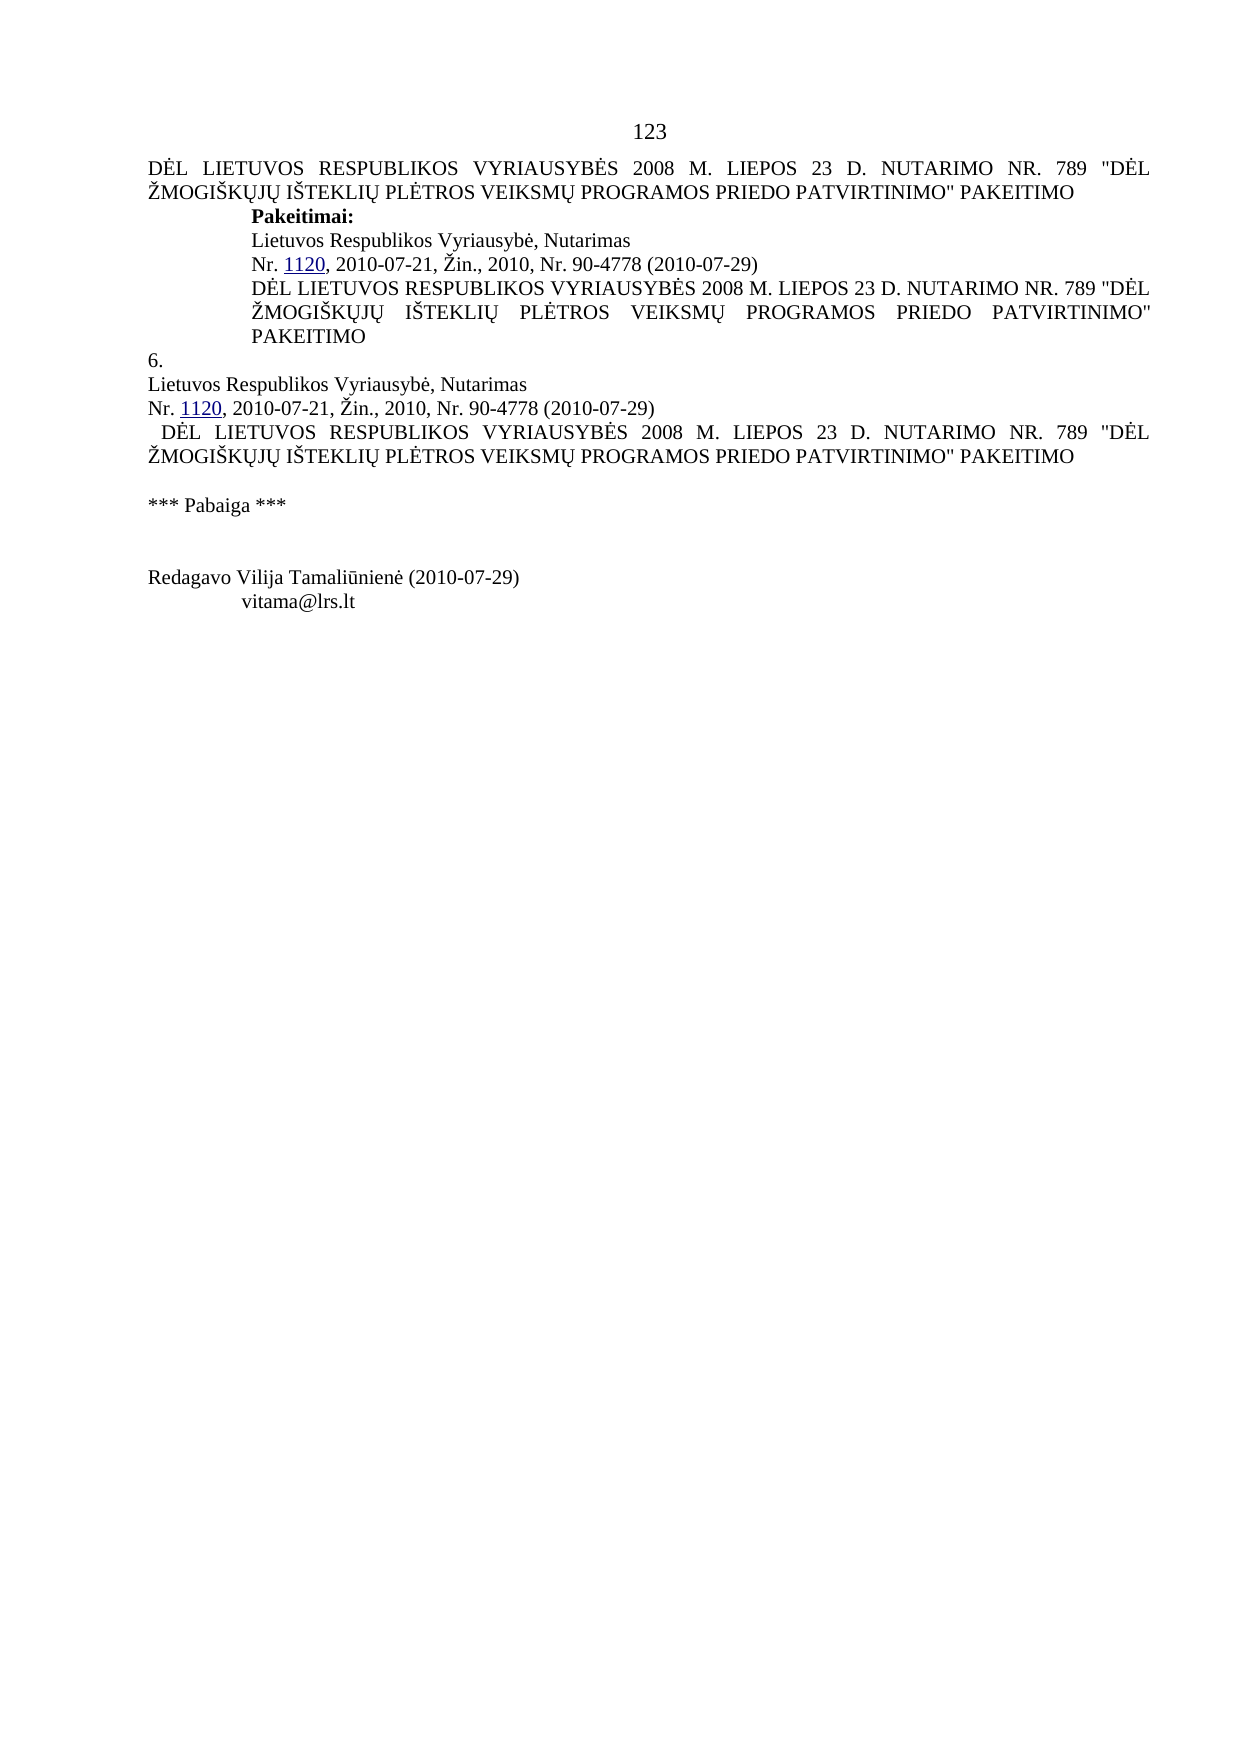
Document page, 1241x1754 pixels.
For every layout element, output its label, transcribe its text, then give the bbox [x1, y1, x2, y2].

text DĖL LIETUVOS RESPUBLIKOS VYRIAUSYBĖS 2008 M. LIEPOS 23 D. NUTARIMO NR. 789 "DĖL ŽMOGIŠKŲJŲ IŠTEKLIŲ PLĖTROS VEIKSMŲ PROGRAMOS PRIEDO PATVIRTINIMO" PAKEITIMO [148, 420, 1152, 468]
text vitama@lrs.lt [148, 589, 1152, 613]
text Nr. 1120, 2010-07-21, Žin., 2010, Nr. 90-4778 (2010-07-29) [148, 252, 1152, 276]
text Lietuvos Respublikos Vyriausybė, Nutarimas [148, 228, 1152, 252]
text Nr. 1120, 2010-07-21, Žin., 2010, Nr. 90-4778 (2010-07-29) [148, 396, 1152, 420]
text DĖL LIETUVOS RESPUBLIKOS VYRIAUSYBĖS 2008 M. LIEPOS 23 D. NUTARIMO NR. 789 "DĖL ŽMOGIŠKŲJŲ IŠTEKLIŲ PLĖTROS VEIKSMŲ PROGRAMOS PRIEDO PATVIRTINIMO" PAKEITIMO [251, 276, 1152, 348]
text *** Pabaiga *** [148, 492, 1152, 517]
text Redagavo Vilija Tamaliūnienė (2010-07-29) [148, 565, 1152, 589]
text Lietuvos Respublikos Vyriausybė, Nutarimas [148, 372, 1152, 396]
text DĖL LIETUVOS RESPUBLIKOS VYRIAUSYBĖS 2008 M. LIEPOS 23 D. NUTARIMO NR. 789 "DĖL ŽMOGIŠKŲJŲ IŠTEKLIŲ PLĖTROS VEIKSMŲ PROGRAMOS PRIEDO PATVIRTINIMO" PAKEITIMO [148, 156, 1152, 204]
text Pakeitimai: [148, 204, 1152, 228]
text 6. [148, 348, 1152, 372]
